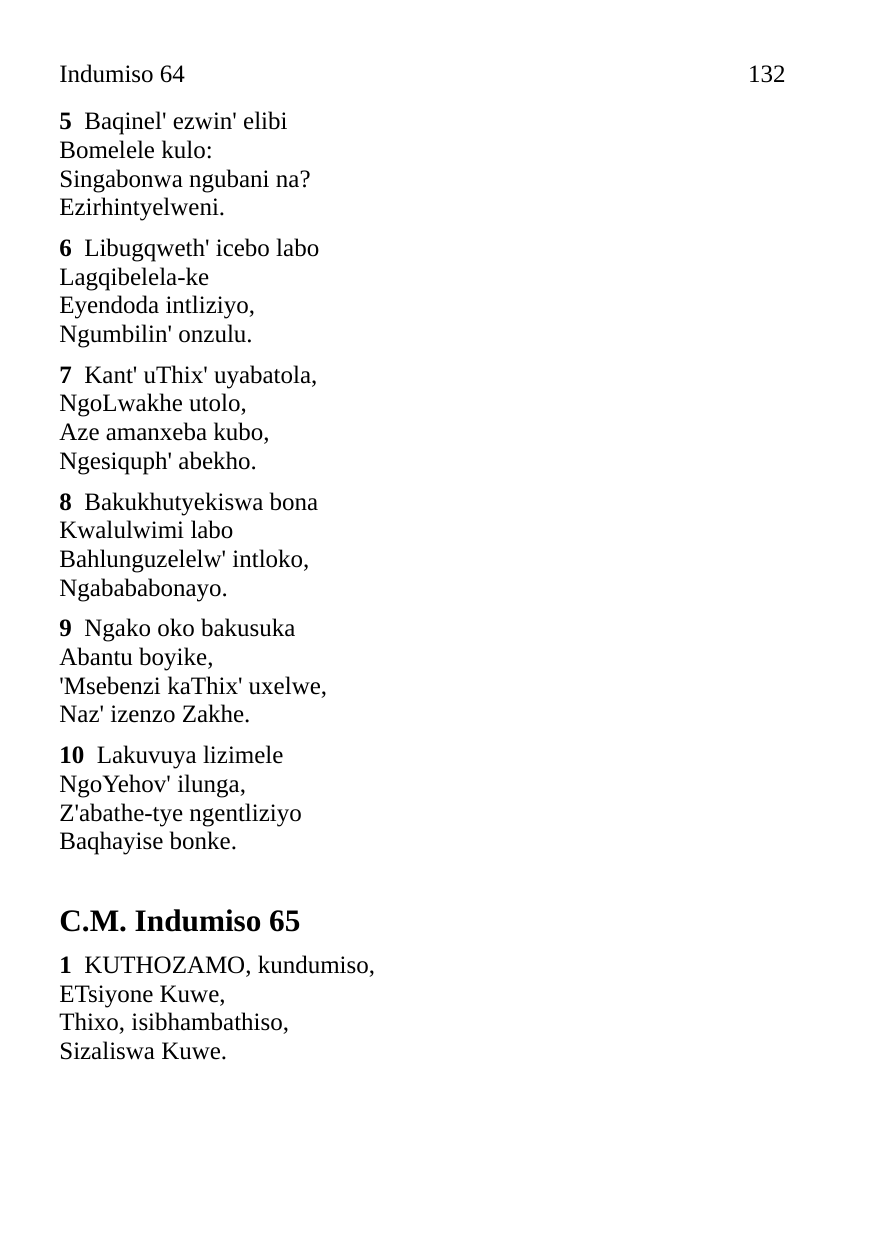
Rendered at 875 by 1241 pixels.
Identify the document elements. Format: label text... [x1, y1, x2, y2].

text Bomelele kulo: [59, 135, 786, 164]
text 8 Bakukhutyekiswa bona [59, 487, 786, 515]
text Eyendoda intliziyo, [59, 291, 786, 319]
text 6 Libugqweth' icebo labo [59, 233, 786, 262]
text 'Msebenzi kaThix' uxelwe, [59, 671, 786, 699]
text 7 Kant' uThix' uyabatola, [59, 360, 786, 388]
text Thixo, isibhambathiso, [59, 1007, 786, 1036]
text 9 Ngako oko bakusuka [59, 613, 786, 642]
text Z'abathe-tye ngentliziyo [59, 798, 786, 826]
text Singabonwa ngubani na? [59, 164, 786, 192]
text Lagqibelela-ke [59, 262, 786, 291]
text C.M. Indumiso 65 [59, 902, 786, 938]
text Ngesiquph' abekho. [59, 446, 786, 475]
text Bahlunguzelelw' intloko, [59, 544, 786, 573]
text 10 Lakuvuya lizimele [59, 740, 786, 769]
text NgoYehov' ilunga, [59, 769, 786, 798]
text Aze amanxeba kubo, [59, 417, 786, 446]
text Ngabababonayo. [59, 573, 786, 602]
text Sizaliswa Kuwe. [59, 1036, 786, 1065]
text Naz' izenzo Zakhe. [59, 699, 786, 728]
text Kwalulwimi labo [59, 515, 786, 544]
text 1 KUTHOZAMO, kundumiso, [59, 950, 786, 979]
text Abantu boyike, [59, 642, 786, 671]
text Ezirhintyelweni. [59, 192, 786, 221]
text Baqhayise bonke. [59, 826, 786, 855]
text ETsiyone Kuwe, [59, 979, 786, 1007]
text 5 Baqinel' ezwin' elibi [59, 106, 786, 135]
text Ngumbilin' onzulu. [59, 319, 786, 348]
text NgoLwakhe utolo, [59, 388, 786, 417]
